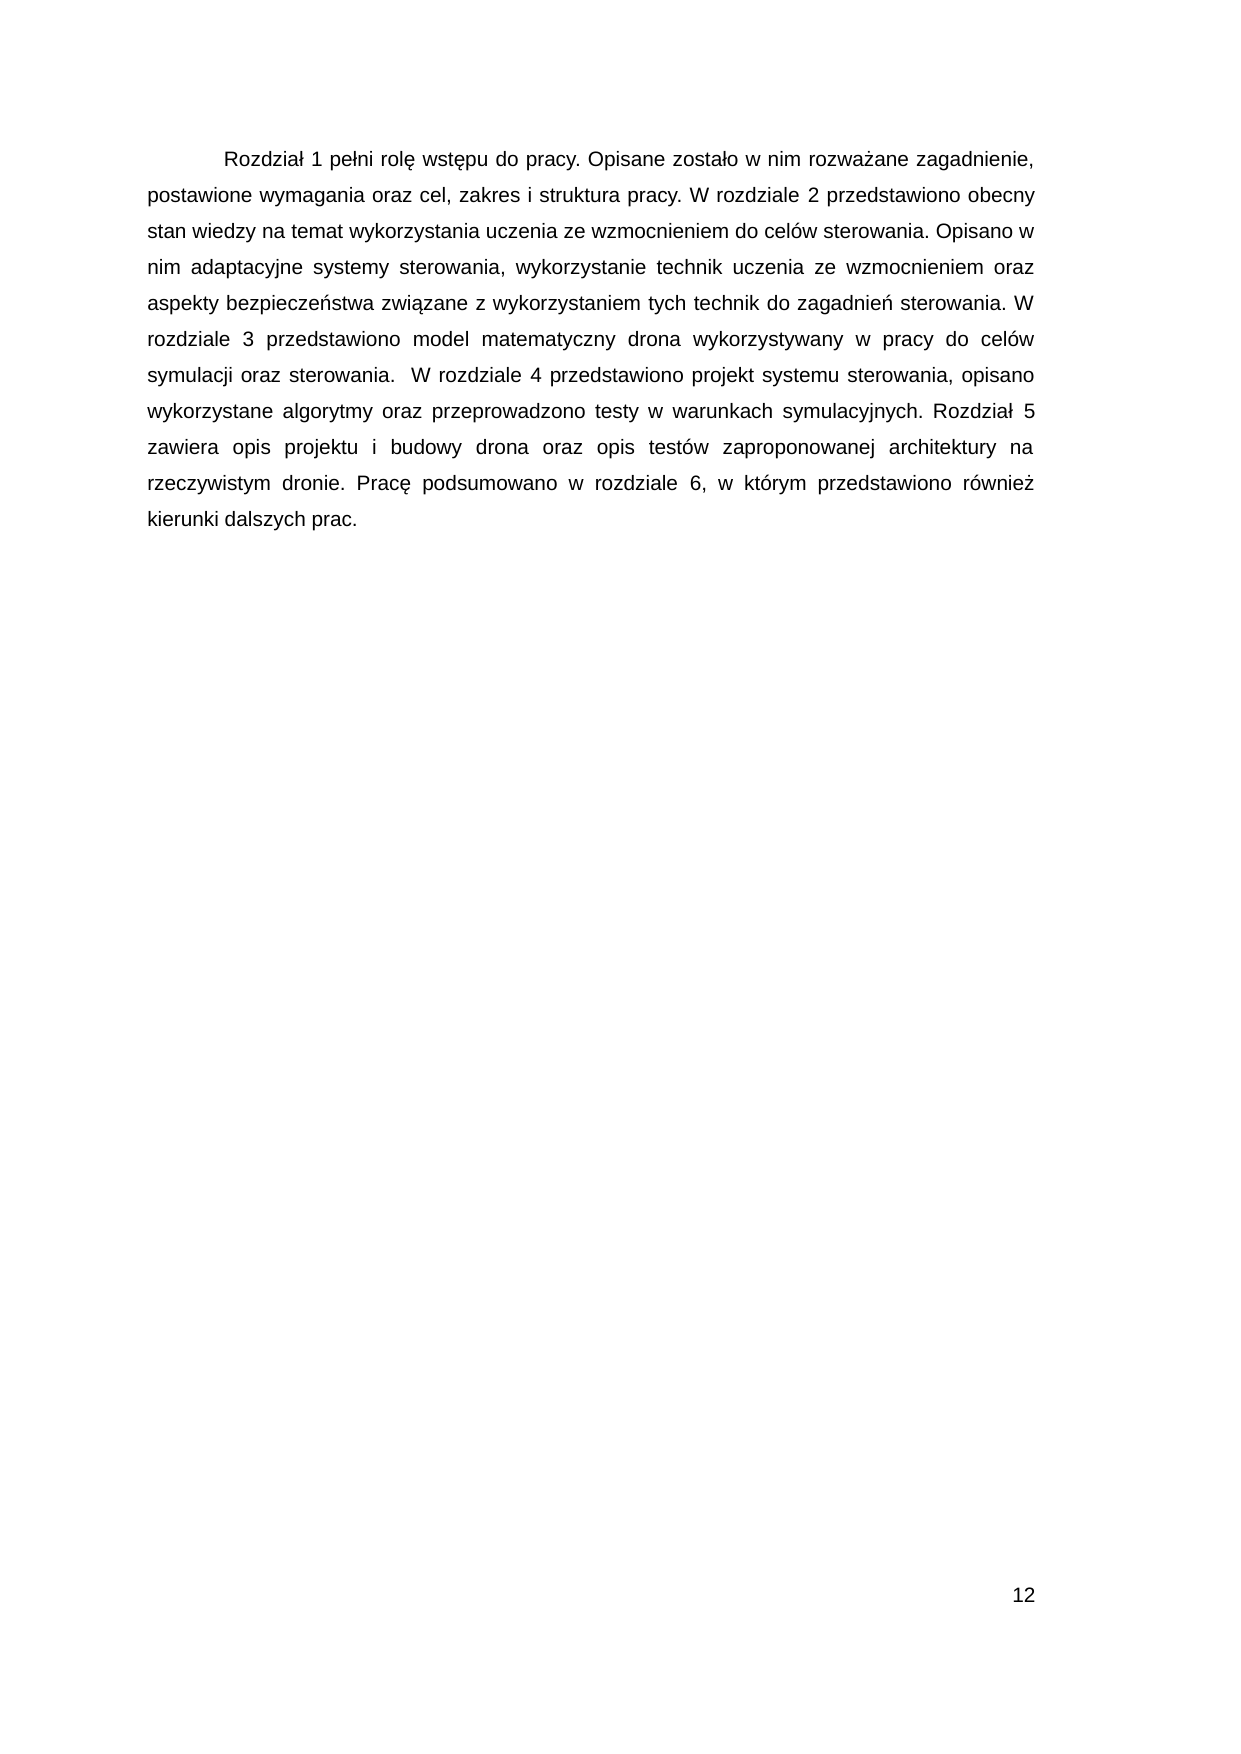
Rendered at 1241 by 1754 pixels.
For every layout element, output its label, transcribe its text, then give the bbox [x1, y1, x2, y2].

text Rozdział 1 pełni rolę wstępu do pracy. Opisane zostało w nim rozważane zagadnienie, postawione wymagania oraz cel, zakres i struktura pracy. W rozdziale 2 przedstawiono obecny stan wiedzy na temat wykorzystania uczenia ze wzmocnieniem do celów sterowania. Opisano w nim adaptacyjne systemy sterowania, wykorzystanie technik uczenia ze wzmocnieniem oraz aspekty bezpieczeństwa związane z wykorzystaniem tych technik do zagadnień sterowania. W rozdziale 3 przedstawiono model matematyczny drona wykorzystywany w pracy do celów symulacji oraz sterowania. W rozdziale 4 przedstawiono projekt systemu sterowania, opisano wykorzystane algorytmy oraz przeprowadzono testy w warunkach symulacyjnych. Rozdział 5 zawiera opis projektu i budowy drona oraz opis testów zaproponowanej architektury na rzeczywistym dronie. Pracę podsumowano w rozdziale 6, w którym przedstawiono również kierunki dalszych prac. [147, 147, 1035, 530]
